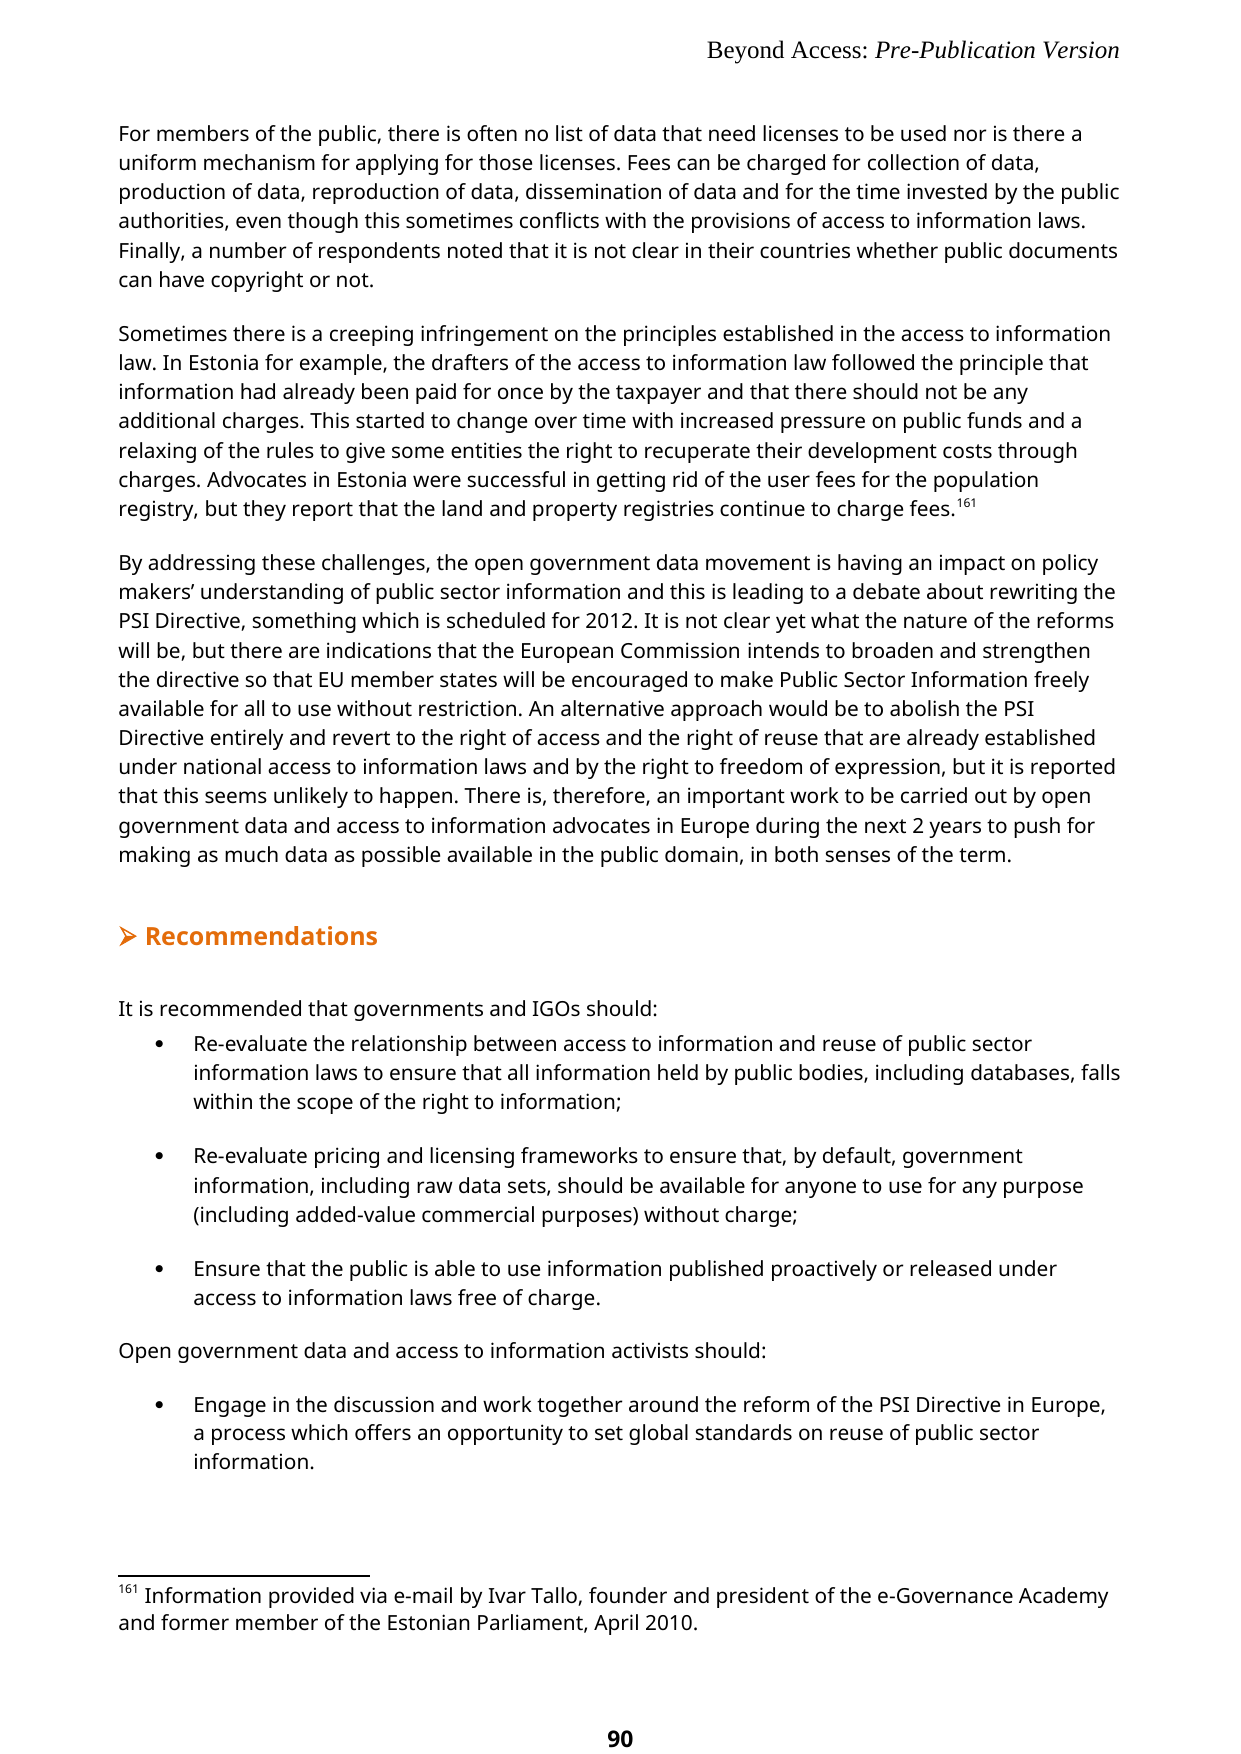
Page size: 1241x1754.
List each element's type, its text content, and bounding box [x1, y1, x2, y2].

text Open government data and access to information activists should: [118, 1336, 1122, 1365]
text By addressing these challenges, the open government data movement is having an impact on policy makers’ understanding of public sector information and this is leading to a debate about rewriting the PSI Directive, something which is scheduled for 2012. It is not clear yet what the nature of the reforms will be, but there are indications that the European Commission intends to broaden and strengthen the directive so that EU member states will be encouraged to make Public Sector Information freely available for all to use without restriction. An alternative approach would be to abolish the PSI Directive entirely and revert to the right of access and the right of reuse that are already established under national access to information laws and by the right to freedom of expression, but it is reported that this seems unlikely to happen. There is, therefore, an important work to be carried out by open government data and access to information advocates in Europe during the next 2 years to push for making as much data as possible available in the public domain, in both senses of the term. [118, 547, 1122, 868]
text Sometimes there is a creeping infringement on the principles established in the access to information law. In Estonia for example, the drafters of the access to information law followed the principle that information had already been paid for once by the taxpayer and that there should not be any additional charges. This started to change over time with increased pressure on public funds and a relaxing of the rules to give some entities the right to recuperate their development costs through charges. Advocates in Estonia were successful in getting rid of the user fees for the population registry, but they report that the land and property registries continue to charge fees. [118, 318, 1122, 522]
list Ensure that the public is able to use information published proactively or released under access to information laws free of charge. [156, 1253, 1122, 1311]
text Information provided via e-mail by Ivar Tallo, founder and president of the e-Governance Academy and former member of the Estonian Parliament, April 2010. [118, 1582, 1122, 1636]
list Re-evaluate pricing and licensing frameworks to ensure that, by default, government information, including raw data sets, should be available for anyone to use for any purpose (including added-value commercial purposes) without charge; [156, 1141, 1122, 1228]
list Re-evaluate the relationship between access to information and reuse of public sector information laws to ensure that all information held by public bodies, including databases, falls within the scope of the right to information; [156, 1028, 1122, 1116]
list Engage in the discussion and work together around the reform of the PSI Directive in Europe, a process which offers an opportunity to set global standards on reuse of public sector information. [156, 1390, 1122, 1475]
text It is recommended that governments and IGOs should: [118, 993, 1122, 1022]
text  Recommendations [118, 922, 1122, 951]
text For members of the public, there is often no list of data that need licenses to be used nor is there a uniform mechanism for applying for those licenses. Fees can be charged for collection of data, production of data, reproduction of data, dissemination of data and for the time invested by the public authorities, even though this sometimes conflicts with the provisions of access to information laws. Finally, a number of respondents noted that it is not clear in their countries whether public documents can have copyright or not. [118, 118, 1122, 293]
